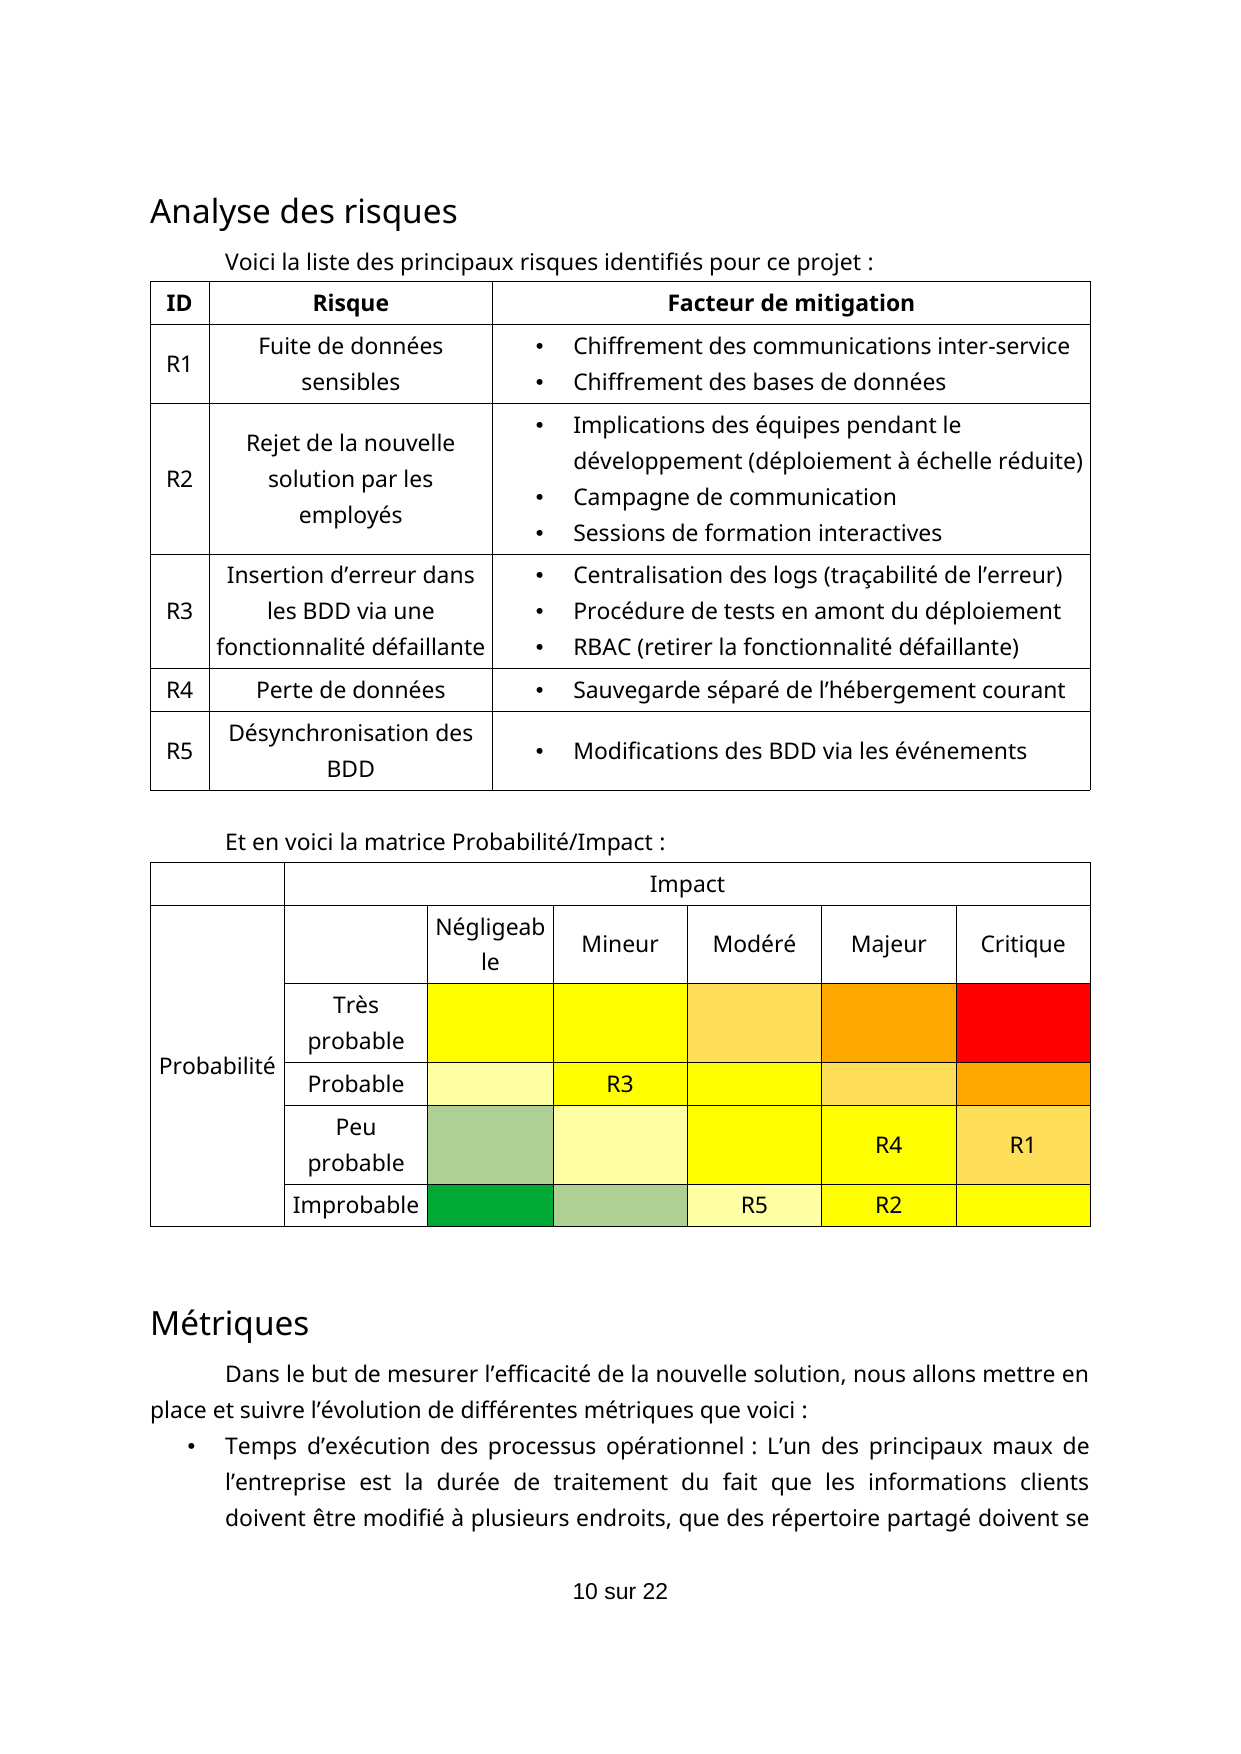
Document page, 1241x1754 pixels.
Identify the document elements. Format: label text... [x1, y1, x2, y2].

table_cell Centralisation des logs (traçabilité de l’erreur) Procédure de tests en amont du déploiement RBAC (retirer la fonctionnalité défaillante) [493, 555, 1090, 668]
table_cell Sauvegarde séparé de l’hébergement courant [493, 669, 1090, 711]
table_cell Désynchronisation des BDD [210, 712, 492, 790]
table_cell Majeur [822, 906, 956, 983]
table_cell R2 [822, 1185, 956, 1226]
table_cell [822, 984, 956, 1062]
table_cell Peu probable [285, 1106, 427, 1184]
table_cell R1 [151, 325, 209, 403]
table_cell [957, 984, 1090, 1062]
table_cell [957, 1185, 1090, 1226]
table_cell R4 [822, 1106, 956, 1184]
table_header Facteur de mitigation [493, 282, 1090, 324]
table_cell Improbable [285, 1185, 427, 1226]
table_cell Probable [285, 1063, 427, 1105]
table_cell [428, 1063, 553, 1105]
table_cell Mineur [554, 906, 687, 983]
table_cell Chiffrement des communications inter-service Chiffrement des bases de données [493, 325, 1090, 403]
table_cell R2 [151, 404, 209, 553]
table_cell [428, 1106, 553, 1184]
table_cell Fuite de données sensibles [210, 325, 492, 403]
table_cell Perte de données [210, 669, 492, 711]
table_cell [428, 984, 553, 1062]
table_cell Négligeable [428, 906, 553, 983]
table_header Impact [285, 863, 1090, 904]
table_cell [688, 1063, 821, 1105]
subtitle Métriques [150, 1300, 1090, 1345]
table_cell [822, 1063, 956, 1105]
table_cell R3 [151, 555, 209, 668]
table_cell Modéré [688, 906, 821, 983]
table_cell [688, 1106, 821, 1184]
text Et en voici la matrice Probabilité/Impact : [150, 826, 1090, 857]
text Dans le but de mesurer l’efficacité de la nouvelle solution, nous allons mettre en place et suivre l’évolution de différentes métriques que voici : [150, 1358, 1090, 1425]
table_cell R4 [151, 669, 209, 711]
table_header ID [151, 282, 209, 324]
table_cell [285, 906, 427, 983]
table_cell Implications des équipes pendant le développement (déploiement à échelle réduite) Campagne de communication Sessions de formation interactives [493, 404, 1090, 553]
table_cell R3 [554, 1063, 687, 1105]
table_cell R5 [151, 712, 209, 790]
table_cell Insertion d’erreur dans les BDD via une fonctionnalité défaillante [210, 555, 492, 668]
table_cell [554, 1185, 687, 1226]
table_header [151, 863, 284, 904]
text Voici la liste des principaux risques identifiés pour ce projet : [150, 245, 1090, 277]
table_cell [554, 984, 687, 1062]
table_cell Probabilité [151, 906, 284, 1226]
table_cell R5 [688, 1185, 821, 1226]
table_header Risque [210, 282, 492, 324]
table_cell [957, 1063, 1090, 1105]
table_cell [554, 1106, 687, 1184]
table_cell [688, 984, 821, 1062]
table_cell Critique [957, 906, 1090, 983]
table_cell R1 [957, 1106, 1090, 1184]
subtitle Analyse des risques [150, 187, 1090, 233]
table_cell [428, 1185, 553, 1226]
table_cell Rejet de la nouvelle solution par les employés [210, 404, 492, 553]
list Temps d’exécution des processus opérationnel : L’un des principaux maux de l’entreprise est la durée de traitement du fait que les informations clients doivent être modifié à plusieurs endroits, que des répertoire partagé doivent se [187, 1430, 1090, 1533]
table_cell Très probable [285, 984, 427, 1062]
table_cell Modifications des BDD via les événements [493, 712, 1090, 790]
